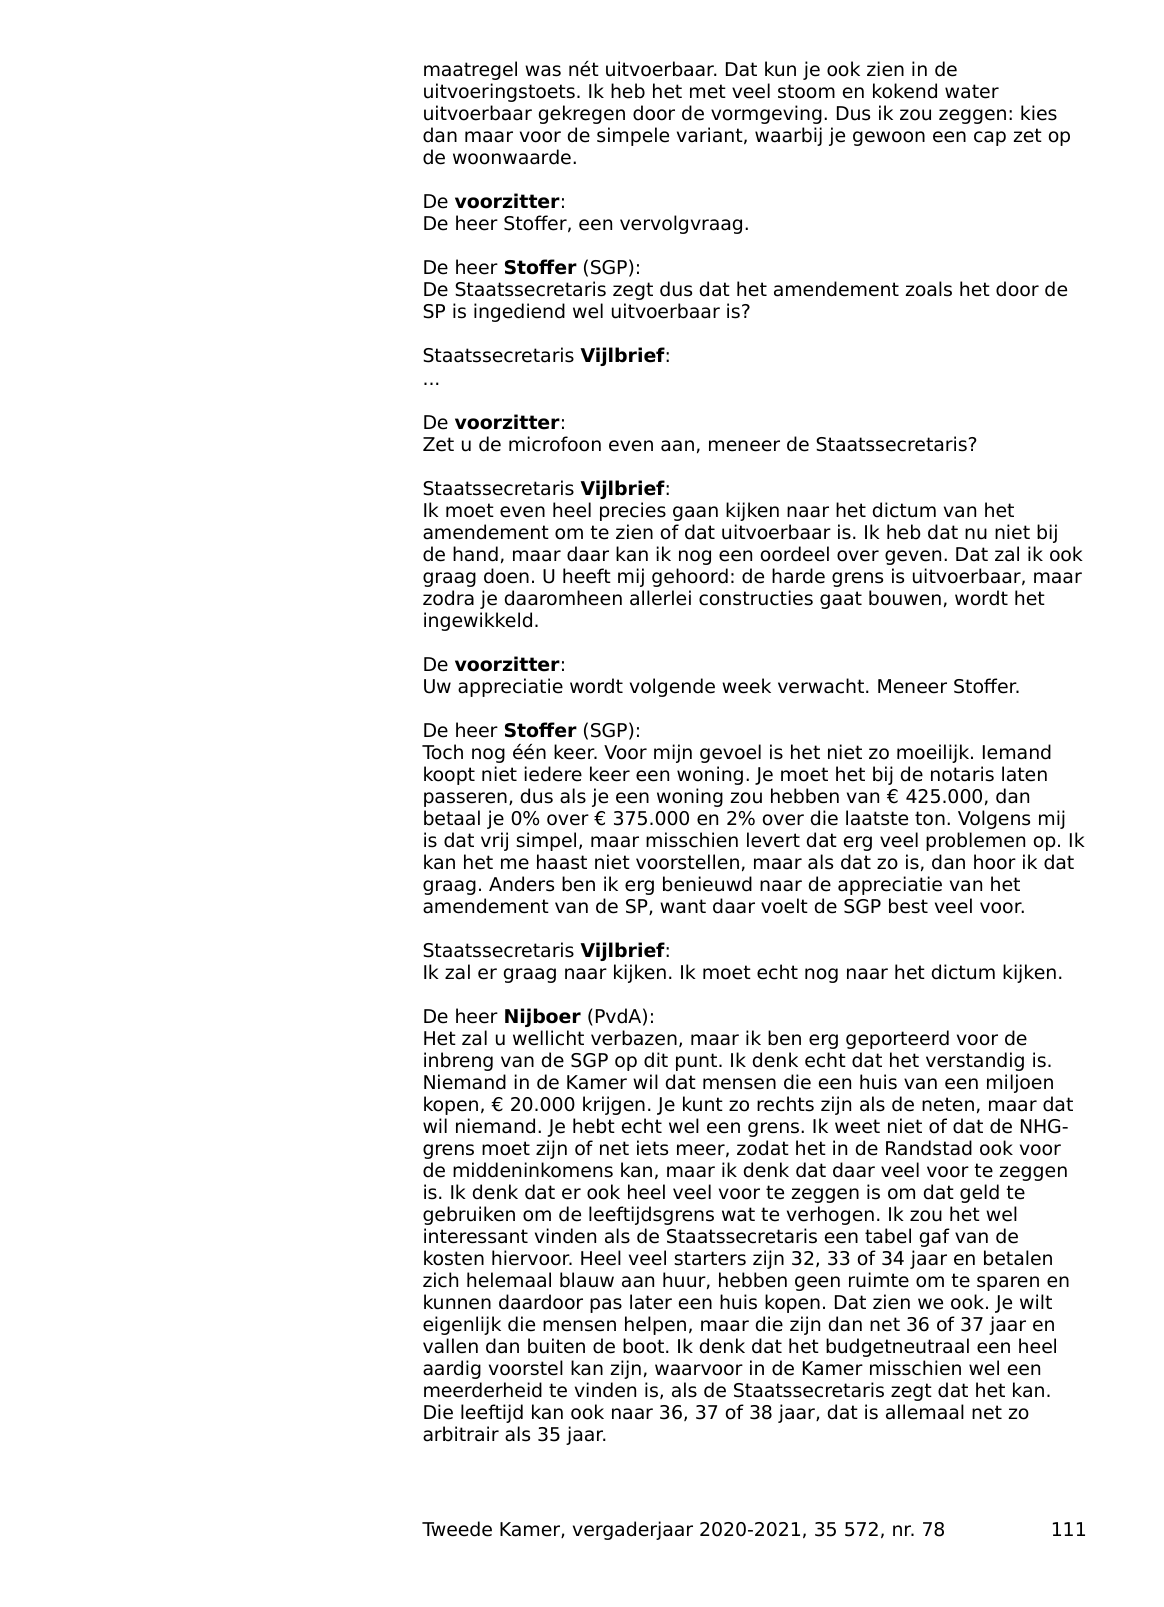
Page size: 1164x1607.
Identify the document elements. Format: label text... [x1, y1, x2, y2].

text Staatssecretaris Vijlbrief: [422, 478, 1087, 500]
text De Staatssecretaris zegt dus dat het amendement zoals het door de SP is ingediend wel uitvoerbaar is? [422, 279, 1087, 323]
text De heer Stoffer (SGP): [422, 720, 1087, 742]
text Het zal u wellicht verbazen, maar ik ben erg geporteerd voor de inbreng van de SGP op dit punt. Ik denk echt dat het verstandig is. Niemand in de Kamer wil dat mensen die een huis van een miljoen kopen, € 20.000 krijgen. Je kunt zo rechts zijn als de neten, maar dat wil niemand. Je hebt echt wel een grens. Ik weet niet of dat de NHG-grens moet zijn of net iets meer, zodat het in de Randstad ook voor de middeninkomens kan, maar ik denk dat daar veel voor te zeggen is. Ik denk dat er ook heel veel voor te zeggen is om dat geld te gebruiken om de leeftijdsgrens wat te verhogen. Ik zou het wel interessant vinden als de Staatssecretaris een tabel gaf van de kosten hiervoor. Heel veel starters zijn 32, 33 of 34 jaar en betalen zich helemaal blauw aan huur, hebben geen ruimte om te sparen en kunnen daardoor pas later een huis kopen. Dat zien we ook. Je wilt eigenlijk die mensen helpen, maar die zijn dan net 36 of 37 jaar en vallen dan buiten de boot. Ik denk dat het budgetneutraal een heel aardig voorstel kan zijn, waarvoor in de Kamer misschien wel een meerderheid te vinden is, als de Staatssecretaris zegt dat het kan. Die leeftijd kan ook naar 36, 37 of 38 jaar, dat is allemaal net zo arbitrair als 35 jaar. [422, 1028, 1087, 1446]
text Zet u de microfoon even aan, meneer de Staatssecretaris? [422, 433, 1087, 456]
text Toch nog één keer. Voor mijn gevoel is het niet zo moeilijk. Iemand koopt niet iedere keer een woning. Je moet het bij de notaris laten passeren, dus als je een woning zou hebben van € 425.000, dan betaal je 0% over € 375.000 en 2% over die laatste ton. Volgens mij is dat vrij simpel, maar misschien levert dat erg veel problemen op. Ik kan het me haast niet voorstellen, maar als dat zo is, dan hoor ik dat graag. Anders ben ik erg benieuwd naar de appreciatie van het amendement van de SP, want daar voelt de SGP best veel voor. [422, 742, 1087, 918]
text maatregel was nét uitvoerbaar. Dat kun je ook zien in de uitvoeringstoets. Ik heb het met veel stoom en kokend water uitvoerbaar gekregen door de vormgeving. Dus ik zou zeggen: kies dan maar voor de simpele variant, waarbij je gewoon een cap zet op de woonwaarde. [422, 59, 1087, 169]
text Staatssecretaris Vijlbrief: [422, 940, 1087, 962]
text Ik moet even heel precies gaan kijken naar het dictum van het amendement om te zien of dat uitvoerbaar is. Ik heb dat nu niet bij de hand, maar daar kan ik nog een oordeel over geven. Dat zal ik ook graag doen. U heeft mij gehoord: de harde grens is uitvoerbaar, maar zodra je daaromheen allerlei constructies gaat bouwen, wordt het ingewikkeld. [422, 500, 1087, 632]
text ... [422, 367, 1087, 389]
text Ik zal er graag naar kijken. Ik moet echt nog naar het dictum kijken. [422, 962, 1087, 984]
text De voorzitter: [422, 191, 1087, 213]
text Staatssecretaris Vijlbrief: [422, 345, 1087, 367]
text De voorzitter: [422, 654, 1087, 676]
text De voorzitter: [422, 412, 1087, 433]
text Uw appreciatie wordt volgende week verwacht. Meneer Stoffer. [422, 676, 1087, 698]
text De heer Stoffer (SGP): [422, 257, 1087, 279]
text De heer Stoffer, een vervolgvraag. [422, 213, 1087, 235]
text De heer Nijboer (PvdA): [422, 1006, 1087, 1028]
